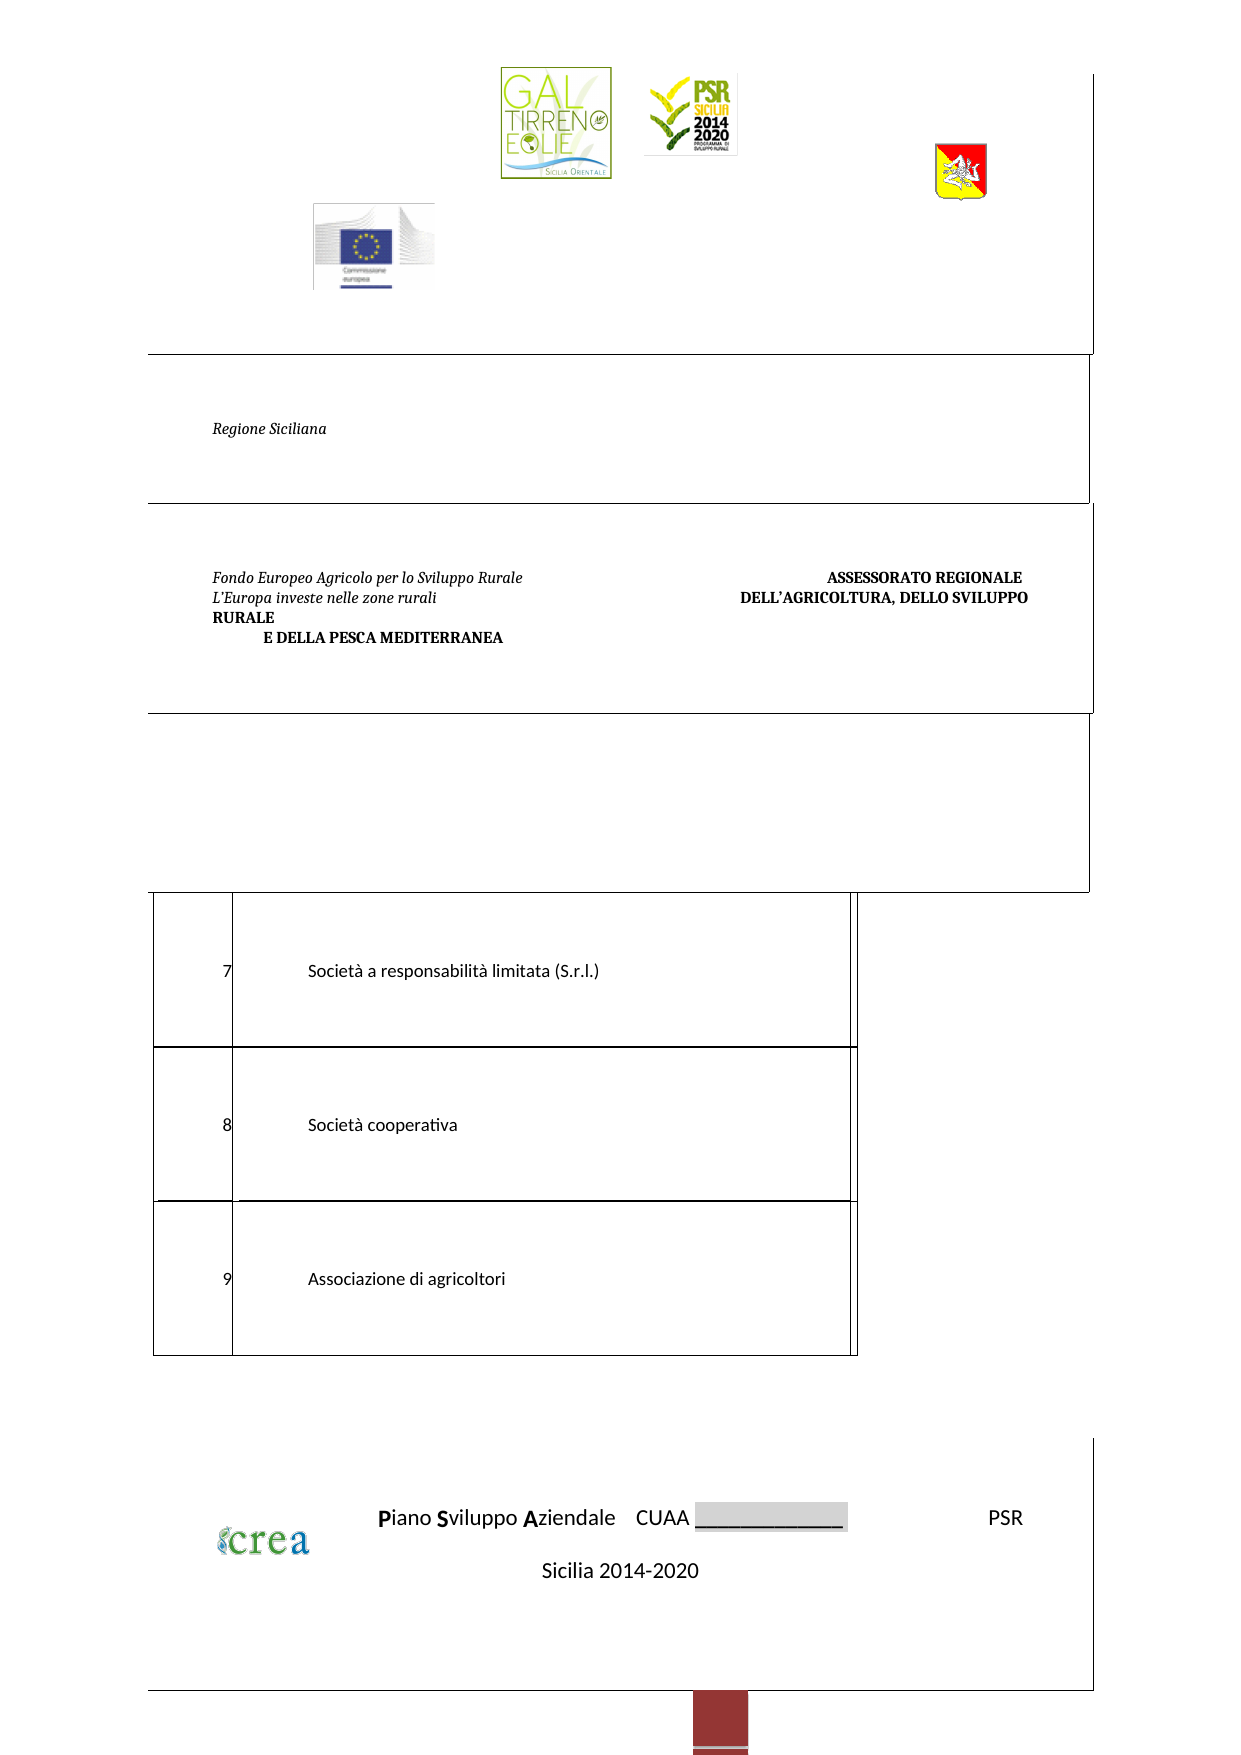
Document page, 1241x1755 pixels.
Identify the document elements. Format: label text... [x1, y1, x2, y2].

table_cell 8 [154, 1048, 232, 1201]
table_cell [851, 1202, 857, 1355]
table_cell 9 [154, 1202, 232, 1355]
table_cell 7 [154, 893, 232, 1046]
table_cell Società cooperativa [233, 1048, 850, 1201]
table_cell Associazione di agricoltori [233, 1202, 850, 1355]
table_cell [851, 1048, 857, 1201]
table_cell [851, 893, 857, 1046]
table_cell Società a responsabilità limitata (S.r.l.) [233, 893, 850, 1046]
